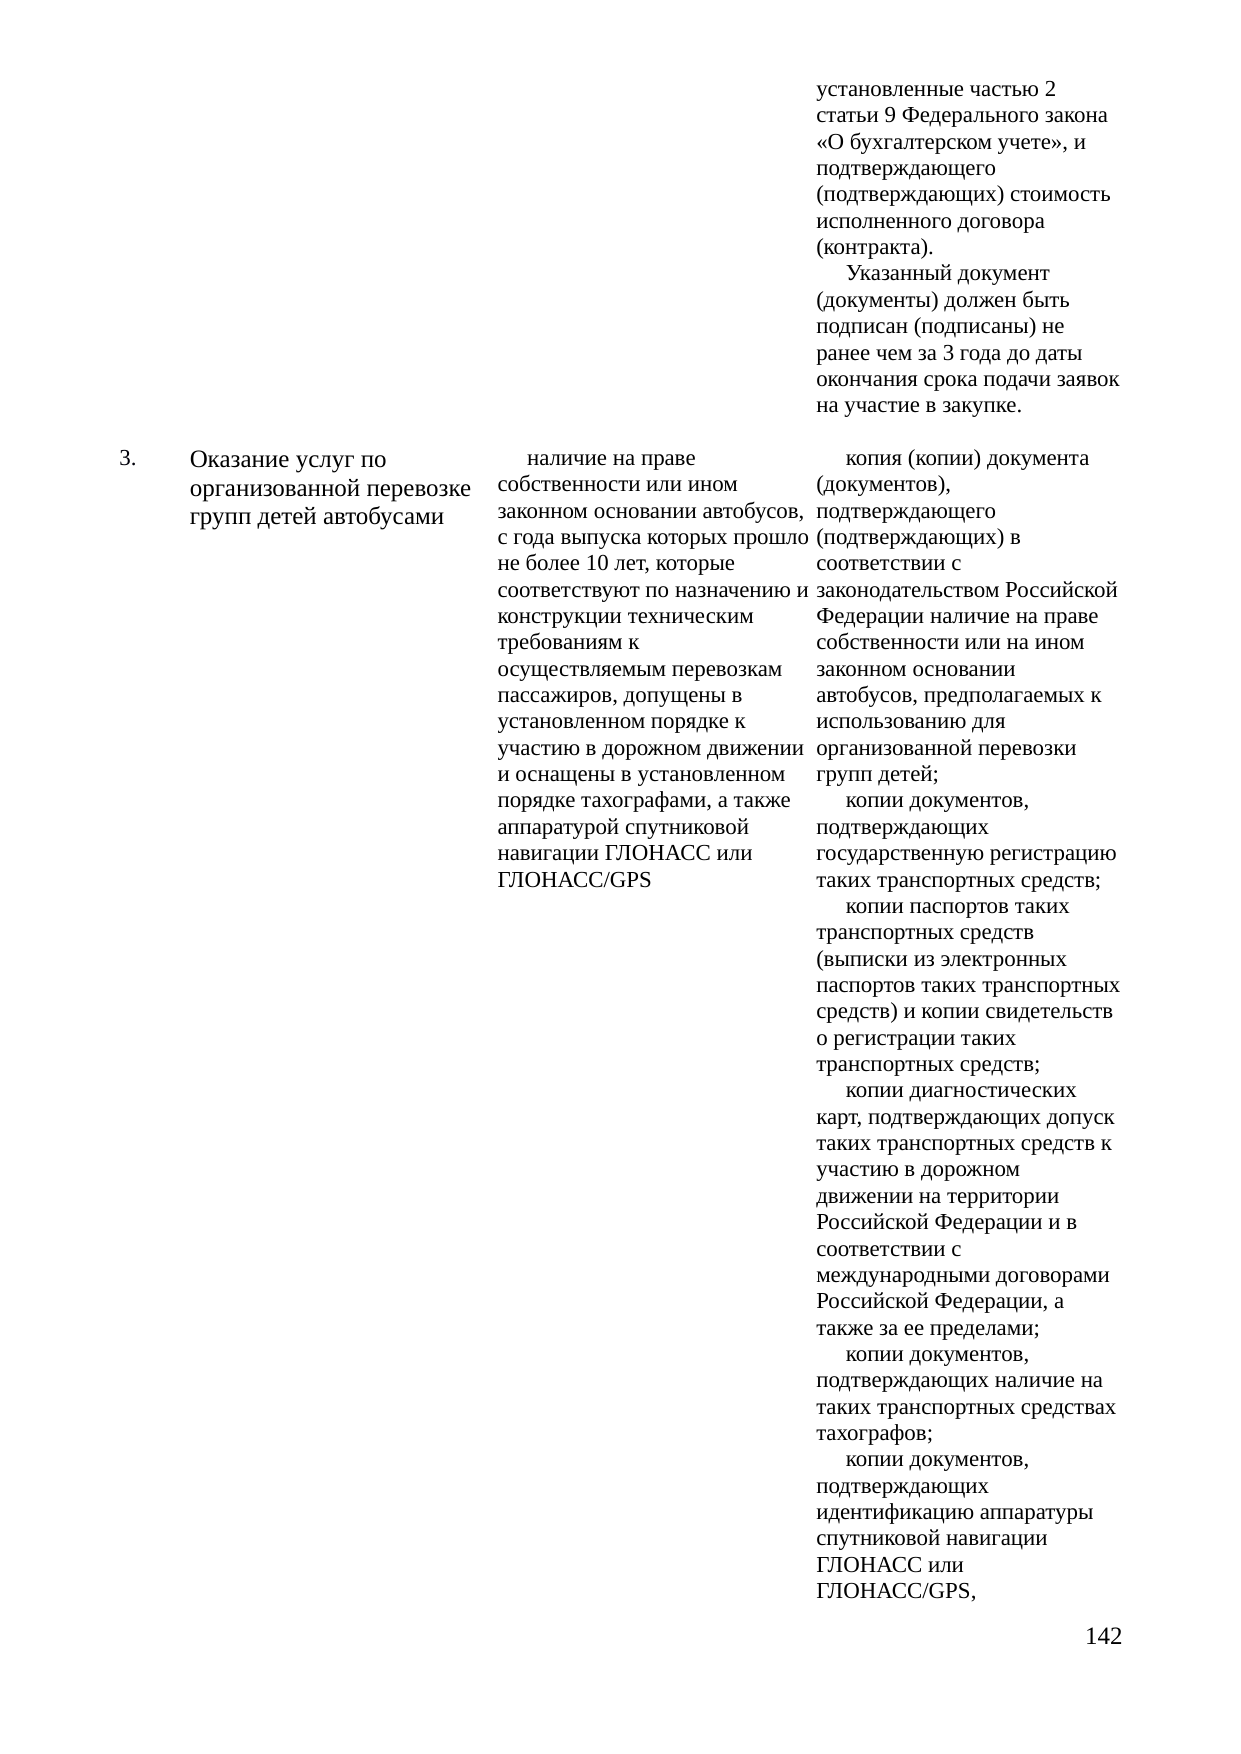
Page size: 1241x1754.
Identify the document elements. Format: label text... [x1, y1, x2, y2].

table_cell 3. [118, 444, 188, 1603]
table_cell [496, 75, 815, 444]
table_cell Оказание услуг по организованной перевозке групп детей автобусами [189, 444, 496, 1603]
table_cell [189, 75, 496, 444]
table_cell установленные частью 2 статьи 9 Федерального закона «О бухгалтерском учете», и подтверждающего (подтверждающих) стоимость исполненного договора (контракта). Указанный документ (документы) должен быть подписан (подписаны) не ранее чем за 3 года до даты окончания срока подачи заявок на участие в закупке. [815, 75, 1123, 444]
table_cell [118, 75, 188, 444]
table_cell наличие на праве собственности или ином законном основании автобусов, с года выпуска которых прошло не более 10 лет, которые соответствуют по назначению и конструкции техническим требованиям к осуществляемым перевозкам пассажиров, допущены в установленном порядке к участию в дорожном движении и оснащены в установленном порядке тахографами, а также аппаратурой спутниковой навигации ГЛОНАСС или ГЛОНАСС/GPS [496, 444, 815, 1603]
table_cell копия (копии) документа (документов), подтверждающего (подтверждающих) в соответствии с законодательством Российской Федерации наличие на праве собственности или на ином законном основании автобусов, предполагаемых к использованию для организованной перевозки групп детей; копии документов, подтверждающих государственную регистрацию таких транспортных средств; копии паспортов таких транспортных средств (выписки из электронных паспортов таких транспортных средств) и копии свидетельств о регистрации таких транспортных средств; копии диагностических карт, подтверждающих допуск таких транспортных средств к участию в дорожном движении на территории Российской Федерации и в соответствии с международными договорами Российской Федерации, а также за ее пределами; копии документов, подтверждающих наличие на таких транспортных средствах тахографов; копии документов, подтверждающих идентификацию аппаратуры спутниковой навигации ГЛОНАСС или ГЛОНАСС/GPS, [815, 444, 1123, 1603]
